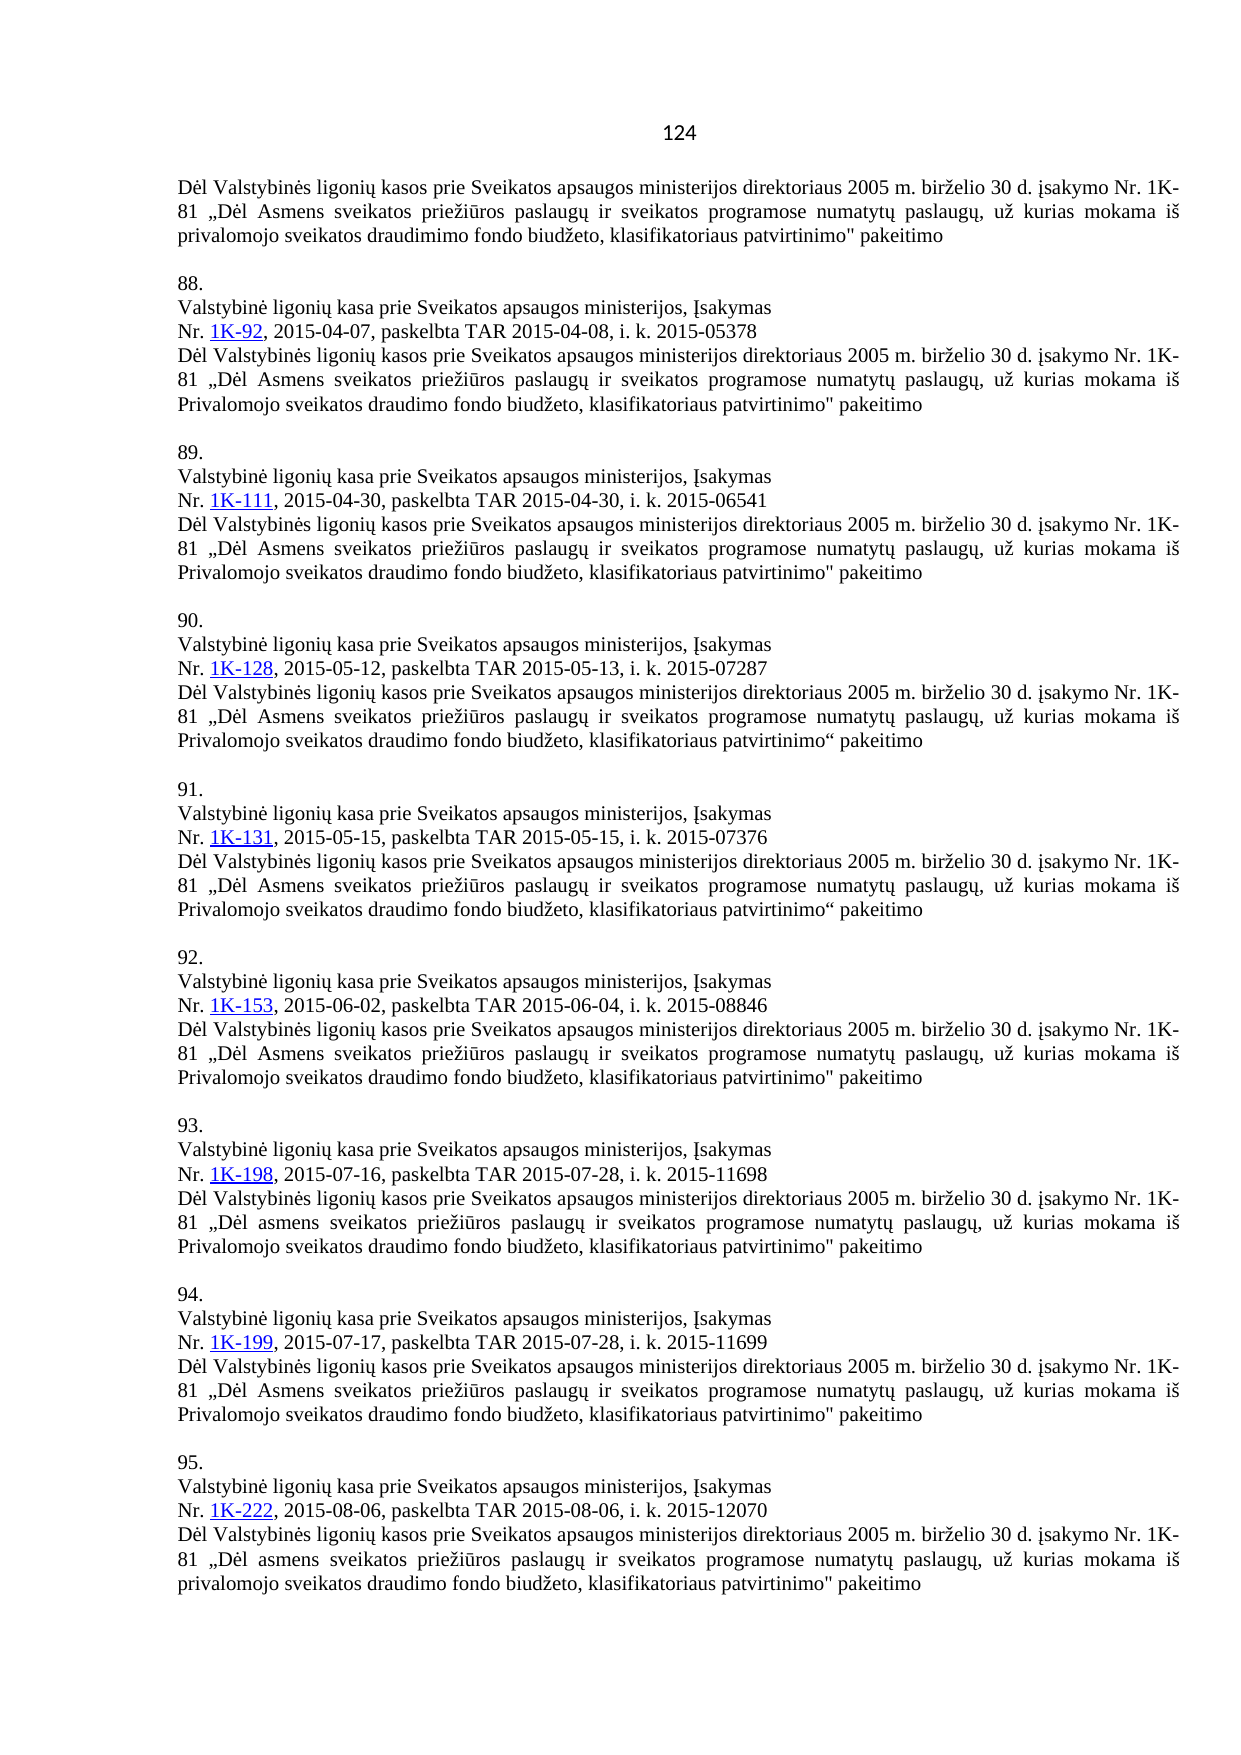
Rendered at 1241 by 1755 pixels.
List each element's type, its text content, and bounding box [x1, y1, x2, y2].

text Dėl Valstybinės ligonių kasos prie Sveikatos apsaugos ministerijos direktoriaus 2005 m. birželio 30 d. įsakymo Nr. 1K-81 „Dėl asmens sveikatos priežiūros paslaugų ir sveikatos programose numatytų paslaugų, už kurias mokama iš privalomojo sveikatos draudimo fondo biudžeto, klasifikatoriaus patvirtinimo" pakeitimo [177, 1522, 1181, 1594]
text Dėl Valstybinės ligonių kasos prie Sveikatos apsaugos ministerijos direktoriaus 2005 m. birželio 30 d. įsakymo Nr. 1K-81 „Dėl Asmens sveikatos priežiūros paslaugų ir sveikatos programose numatytų paslaugų, už kurias mokama iš Privalomojo sveikatos draudimo fondo biudžeto, klasifikatoriaus patvirtinimo" pakeitimo [177, 512, 1181, 584]
text Valstybinė ligonių kasa prie Sveikatos apsaugos ministerijos, Įsakymas [177, 1137, 1181, 1161]
text Dėl Valstybinės ligonių kasos prie Sveikatos apsaugos ministerijos direktoriaus 2005 m. birželio 30 d. įsakymo Nr. 1K-81 „Dėl Asmens sveikatos priežiūros paslaugų ir sveikatos programose numatytų paslaugų, už kurias mokama iš Privalomojo sveikatos draudimo fondo biudžeto, klasifikatoriaus patvirtinimo" pakeitimo [177, 1354, 1181, 1426]
text 91. [177, 776, 1181, 801]
text Dėl Valstybinės ligonių kasos prie Sveikatos apsaugos ministerijos direktoriaus 2005 m. birželio 30 d. įsakymo Nr. 1K-81 „Dėl Asmens sveikatos priežiūros paslaugų ir sveikatos programose numatytų paslaugų, už kurias mokama iš Privalomojo sveikatos draudimo fondo biudžeto, klasifikatoriaus patvirtinimo" pakeitimo [177, 343, 1181, 416]
text Valstybinė ligonių kasa prie Sveikatos apsaugos ministerijos, Įsakymas [177, 801, 1181, 824]
text 89. [177, 439, 1181, 464]
text Valstybinė ligonių kasa prie Sveikatos apsaugos ministerijos, Įsakymas [177, 1474, 1181, 1498]
text 93. [177, 1113, 1181, 1137]
text Dėl Valstybinės ligonių kasos prie Sveikatos apsaugos ministerijos direktoriaus 2005 m. birželio 30 d. įsakymo Nr. 1K-81 „Dėl asmens sveikatos priežiūros paslaugų ir sveikatos programose numatytų paslaugų, už kurias mokama iš Privalomojo sveikatos draudimo fondo biudžeto, klasifikatoriaus patvirtinimo" pakeitimo [177, 1186, 1181, 1258]
text Valstybinė ligonių kasa prie Sveikatos apsaugos ministerijos, Įsakymas [177, 969, 1181, 993]
text Nr. 1K-222, 2015-08-06, paskelbta TAR 2015-08-06, i. k. 2015-12070 [177, 1498, 1181, 1522]
text Dėl Valstybinės ligonių kasos prie Sveikatos apsaugos ministerijos direktoriaus 2005 m. birželio 30 d. įsakymo Nr. 1K-81 „Dėl Asmens sveikatos priežiūros paslaugų ir sveikatos programose numatytų paslaugų, už kurias mokama iš Privalomojo sveikatos draudimo fondo biudžeto, klasifikatoriaus patvirtinimo“ pakeitimo [177, 849, 1181, 921]
text 88. [177, 271, 1181, 295]
text 92. [177, 945, 1181, 969]
text 95. [177, 1450, 1181, 1474]
text Nr. 1K-153, 2015-06-02, paskelbta TAR 2015-06-04, i. k. 2015-08846 [177, 993, 1181, 1017]
text Valstybinė ligonių kasa prie Sveikatos apsaugos ministerijos, Įsakymas [177, 464, 1181, 488]
text Nr. 1K-131, 2015-05-15, paskelbta TAR 2015-05-15, i. k. 2015-07376 [177, 824, 1181, 849]
text 94. [177, 1282, 1181, 1306]
text Valstybinė ligonių kasa prie Sveikatos apsaugos ministerijos, Įsakymas [177, 632, 1181, 656]
text Dėl Valstybinės ligonių kasos prie Sveikatos apsaugos ministerijos direktoriaus 2005 m. birželio 30 d. įsakymo Nr. 1K-81 „Dėl Asmens sveikatos priežiūros paslaugų ir sveikatos programose numatytų paslaugų, už kurias mokama iš Privalomojo sveikatos draudimo fondo biudžeto, klasifikatoriaus patvirtinimo“ pakeitimo [177, 680, 1181, 752]
text Nr. 1K-199, 2015-07-17, paskelbta TAR 2015-07-28, i. k. 2015-11699 [177, 1330, 1181, 1354]
text Valstybinė ligonių kasa prie Sveikatos apsaugos ministerijos, Įsakymas [177, 295, 1181, 319]
text Dėl Valstybinės ligonių kasos prie Sveikatos apsaugos ministerijos direktoriaus 2005 m. birželio 30 d. įsakymo Nr. 1K-81 „Dėl Asmens sveikatos priežiūros paslaugų ir sveikatos programose numatytų paslaugų, už kurias mokama iš privalomojo sveikatos draudimimo fondo biudžeto, klasifikatoriaus patvirtinimo" pakeitimo [177, 175, 1181, 247]
text Nr. 1K-111, 2015-04-30, paskelbta TAR 2015-04-30, i. k. 2015-06541 [177, 488, 1181, 512]
text Nr. 1K-92, 2015-04-07, paskelbta TAR 2015-04-08, i. k. 2015-05378 [177, 319, 1181, 343]
text Valstybinė ligonių kasa prie Sveikatos apsaugos ministerijos, Įsakymas [177, 1306, 1181, 1330]
text Nr. 1K-128, 2015-05-12, paskelbta TAR 2015-05-13, i. k. 2015-07287 [177, 656, 1181, 680]
text Dėl Valstybinės ligonių kasos prie Sveikatos apsaugos ministerijos direktoriaus 2005 m. birželio 30 d. įsakymo Nr. 1K-81 „Dėl Asmens sveikatos priežiūros paslaugų ir sveikatos programose numatytų paslaugų, už kurias mokama iš Privalomojo sveikatos draudimo fondo biudžeto, klasifikatoriaus patvirtinimo" pakeitimo [177, 1017, 1181, 1089]
text 90. [177, 608, 1181, 632]
text Nr. 1K-198, 2015-07-16, paskelbta TAR 2015-07-28, i. k. 2015-11698 [177, 1161, 1181, 1186]
